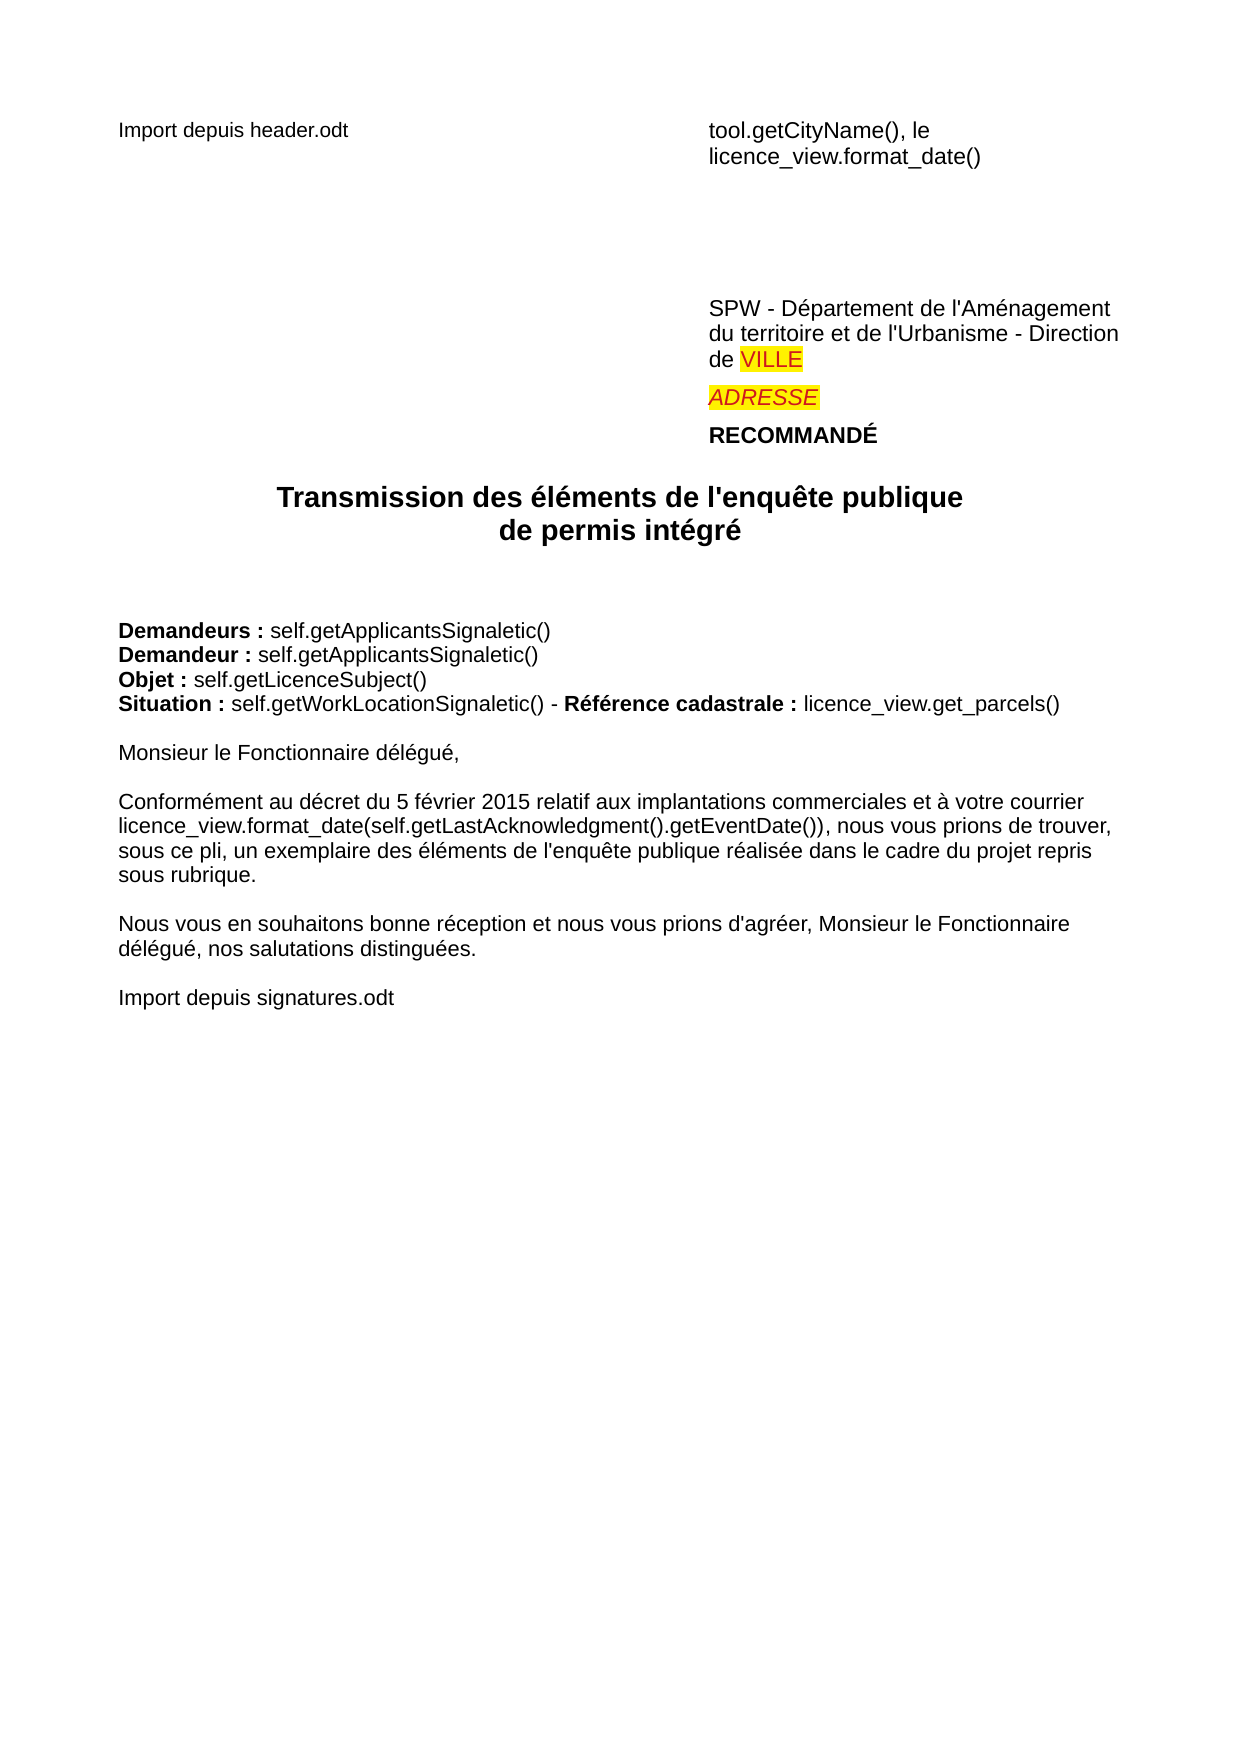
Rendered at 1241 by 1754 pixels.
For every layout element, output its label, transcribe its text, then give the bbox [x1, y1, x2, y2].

title Transmission des éléments de l'enquête publique [118, 481, 1122, 513]
text Nous vous en souhaitons bonne réception et nous vous prions d'agréer, Monsieur le Fonctionnaire délégué, nos salutations distinguées. [118, 912, 1122, 961]
table_header Import depuis header.odt [118, 118, 708, 448]
text Import depuis signatures.odt [118, 986, 1122, 1010]
text Situation : self.getWorkLocationSignaletic() - Référence cadastrale : licence_view.get_parcels() [118, 692, 1122, 716]
title de permis intégré [118, 513, 1122, 546]
text Demandeurs : self.getApplicantsSignaletic() [118, 618, 1122, 643]
text Conformément au décret du 5 février 2015 relatif aux implantations commerciales et à votre courrier licence_view.format_date(self.getLastAcknowledgment().getEventDate()), nous vous prions de trouver, sous ce pli, un exemplaire des éléments de l'enquête publique réalisée dans le cadre du projet repris sous rubrique. [118, 790, 1122, 888]
text Monsieur le Fonctionnaire délégué, [118, 741, 1122, 765]
table_header tool.getCityName(), le licence_view.format_date() SPW - Département de l'Aménagement du territoire et de l'Urbanisme - Direction de VILLE ADRESSE RECOMMANDÉ [709, 118, 1123, 448]
text Objet : self.getLicenceSubject() [118, 667, 1122, 692]
text Demandeur : self.getApplicantsSignaletic() [118, 643, 1122, 667]
